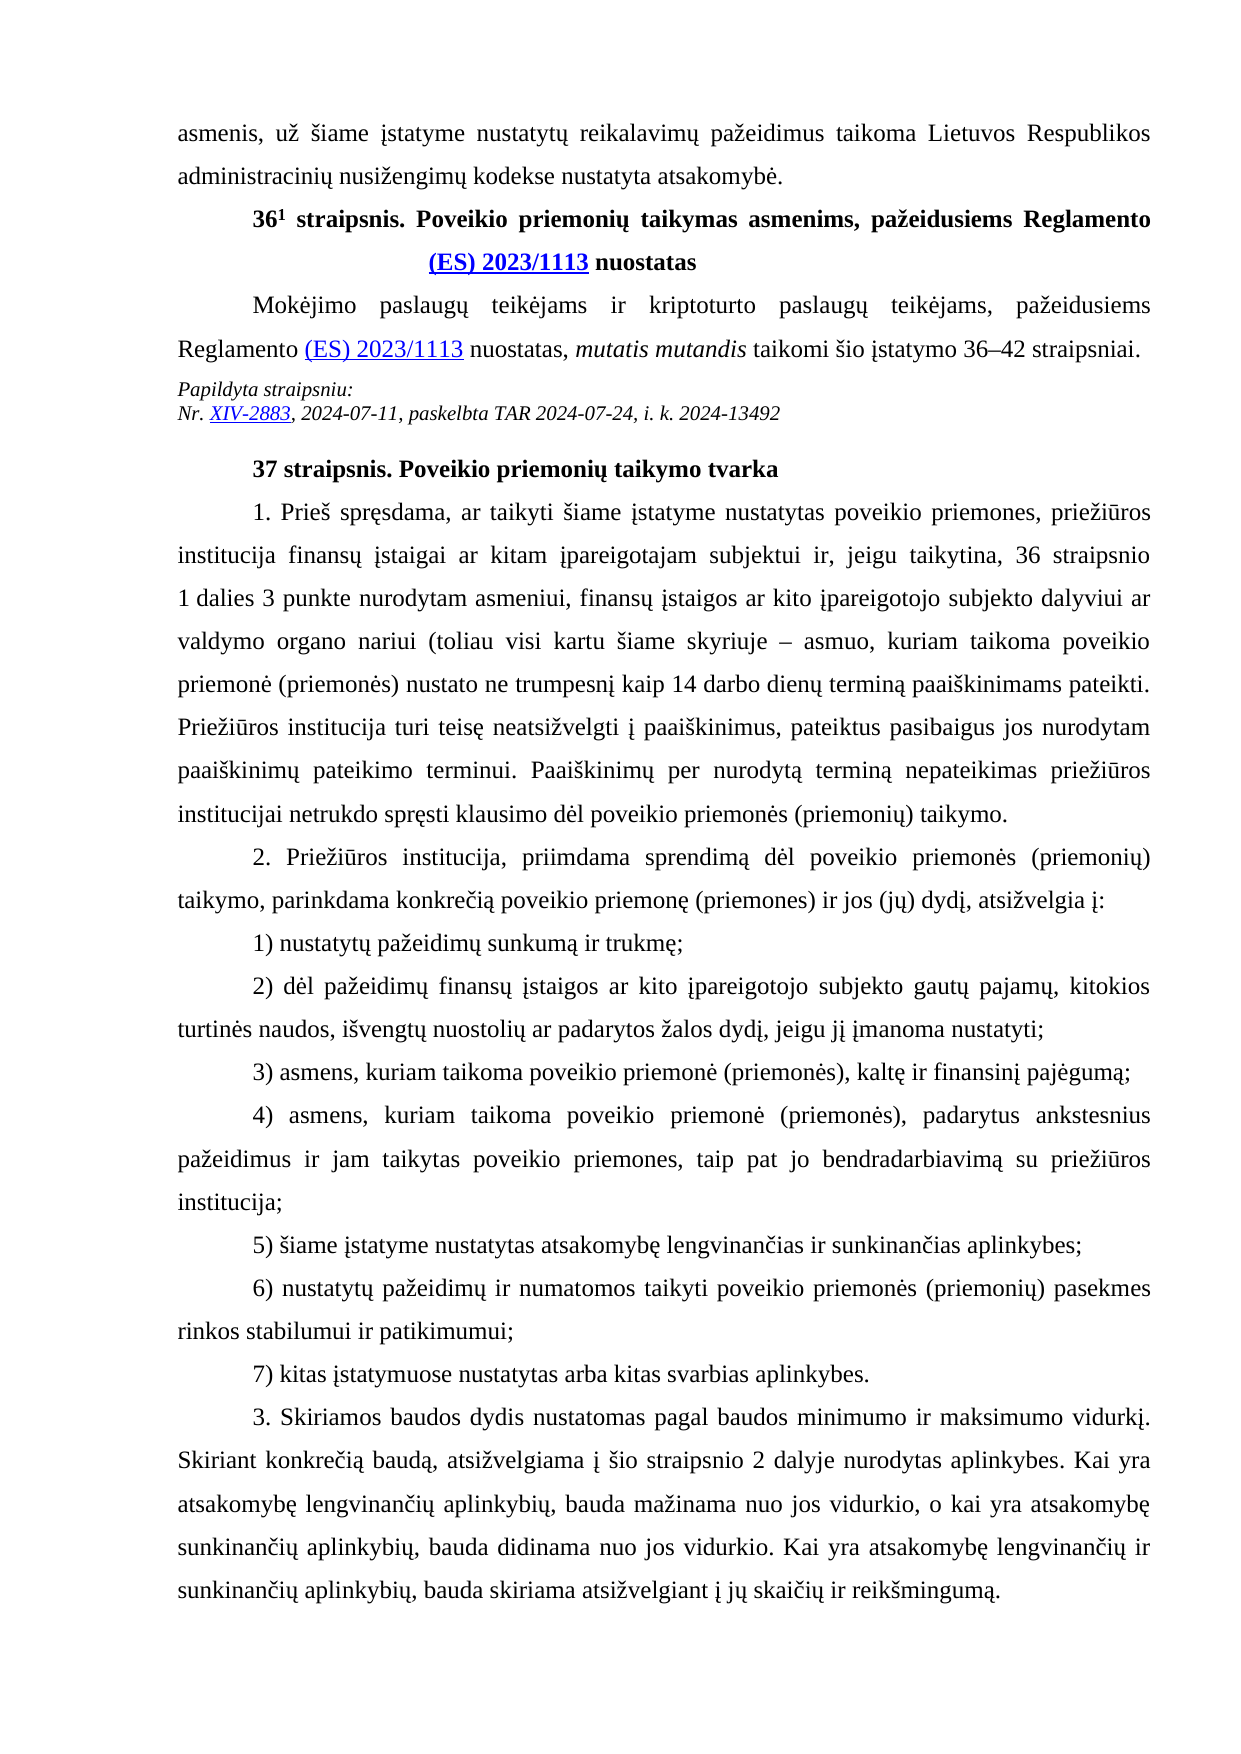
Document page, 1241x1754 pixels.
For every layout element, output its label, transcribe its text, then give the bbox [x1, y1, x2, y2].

text asmenis, už šiame įstatyme nustatytų reikalavimų pažeidimus taikoma Lietuvos Respublikos administracinių nusižengimų kodekse nustatyta atsakomybė. [177, 118, 1152, 190]
text 37 straipsnis. Poveikio priemonių taikymo tvarka [177, 454, 1152, 482]
text 2) dėl pažeidimų finansų įstaigos ar kito įpareigotojo subjekto gautų pajamų, kitokios turtinės naudos, išvengtų nuostolių ar padarytos žalos dydį, jeigu jį įmanoma nustatyti; [177, 971, 1152, 1043]
text 5) šiame įstatyme nustatytas atsakomybę lengvinančias ir sunkinančias aplinkybes; [177, 1230, 1152, 1259]
text 3. Skiriamos baudos dydis nustatomas pagal baudos minimumo ir maksimumo vidurkį. Skiriant konkrečią baudą, atsižvelgiama į šio straipsnio 2 dalyje nurodytas aplinkybes. Kai yra atsakomybę lengvinančių aplinkybių, bauda mažinama nuo jos vidurkio, o kai yra atsakomybę sunkinančių aplinkybių, bauda didinama nuo jos vidurkio. Kai yra atsakomybę lengvinančių ir sunkinančių aplinkybių, bauda skiriama atsižvelgiant į jų skaičių ir reikšmingumą. [177, 1402, 1152, 1604]
text Papildyta straipsniu: [177, 377, 1152, 401]
text 1. Prieš spręsdama, ar taikyti šiame įstatyme nustatytas poveikio priemones, priežiūros institucija finansų įstaigai ar kitam įpareigotajam subjektui ir, jeigu taikytina, 36 straipsnio 1 dalies 3 punkte nurodytam asmeniui, finansų įstaigos ar kito įpareigotojo subjekto dalyviui ar valdymo organo nariui (toliau visi kartu šiame skyriuje – asmuo, kuriam taikoma poveikio priemonė (priemonės) nustato ne trumpesnį kaip 14 darbo dienų terminą paaiškinimams pateikti. Priežiūros institucija turi teisę neatsižvelgti į paaiškinimus, pateiktus pasibaigus jos nurodytam paaiškinimų pateikimo terminui. Paaiškinimų per nurodytą terminą nepateikimas priežiūros institucijai netrukdo spręsti klausimo dėl poveikio priemonės (priemonių) taikymo. [177, 497, 1152, 827]
text 6) nustatytų pažeidimų ir numatomos taikyti poveikio priemonės (priemonių) pasekmes rinkos stabilumui ir patikimumui; [177, 1273, 1152, 1345]
text 2. Priežiūros institucija, priimdama sprendimą dėl poveikio priemonės (priemonių) taikymo, parinkdama konkrečią poveikio priemonę (priemones) ir jos (jų) dydį, atsižvelgia į: [177, 842, 1152, 914]
text Mokėjimo paslaugų teikėjams ir kriptoturto paslaugų teikėjams, pažeidusiems Reglamento (ES) 2023/1113 nuostatas, mutatis mutandis taikomi šio įstatymo 36–42 straipsniai. [177, 291, 1152, 362]
text 361 straipsnis. Poveikio priemonių taikymas asmenims, pažeidusiems Reglamento (ES) 2023/1113 nuostatas [252, 204, 1152, 276]
text 3) asmens, kuriam taikoma poveikio priemonė (priemonės), kaltę ir finansinį pajėgumą; [177, 1057, 1152, 1086]
text 7) kitas įstatymuose nustatytas arba kitas svarbias aplinkybes. [177, 1359, 1152, 1388]
text 1) nustatytų pažeidimų sunkumą ir trukmę; [177, 928, 1152, 957]
text 4) asmens, kuriam taikoma poveikio priemonė (priemonės), padarytus ankstesnius pažeidimus ir jam taikytas poveikio priemones, taip pat jo bendradarbiavimą su priežiūros institucija; [177, 1101, 1152, 1216]
text Nr. XIV-2883, 2024-07-11, paskelbta TAR 2024-07-24, i. k. 2024-13492 [177, 401, 1152, 425]
